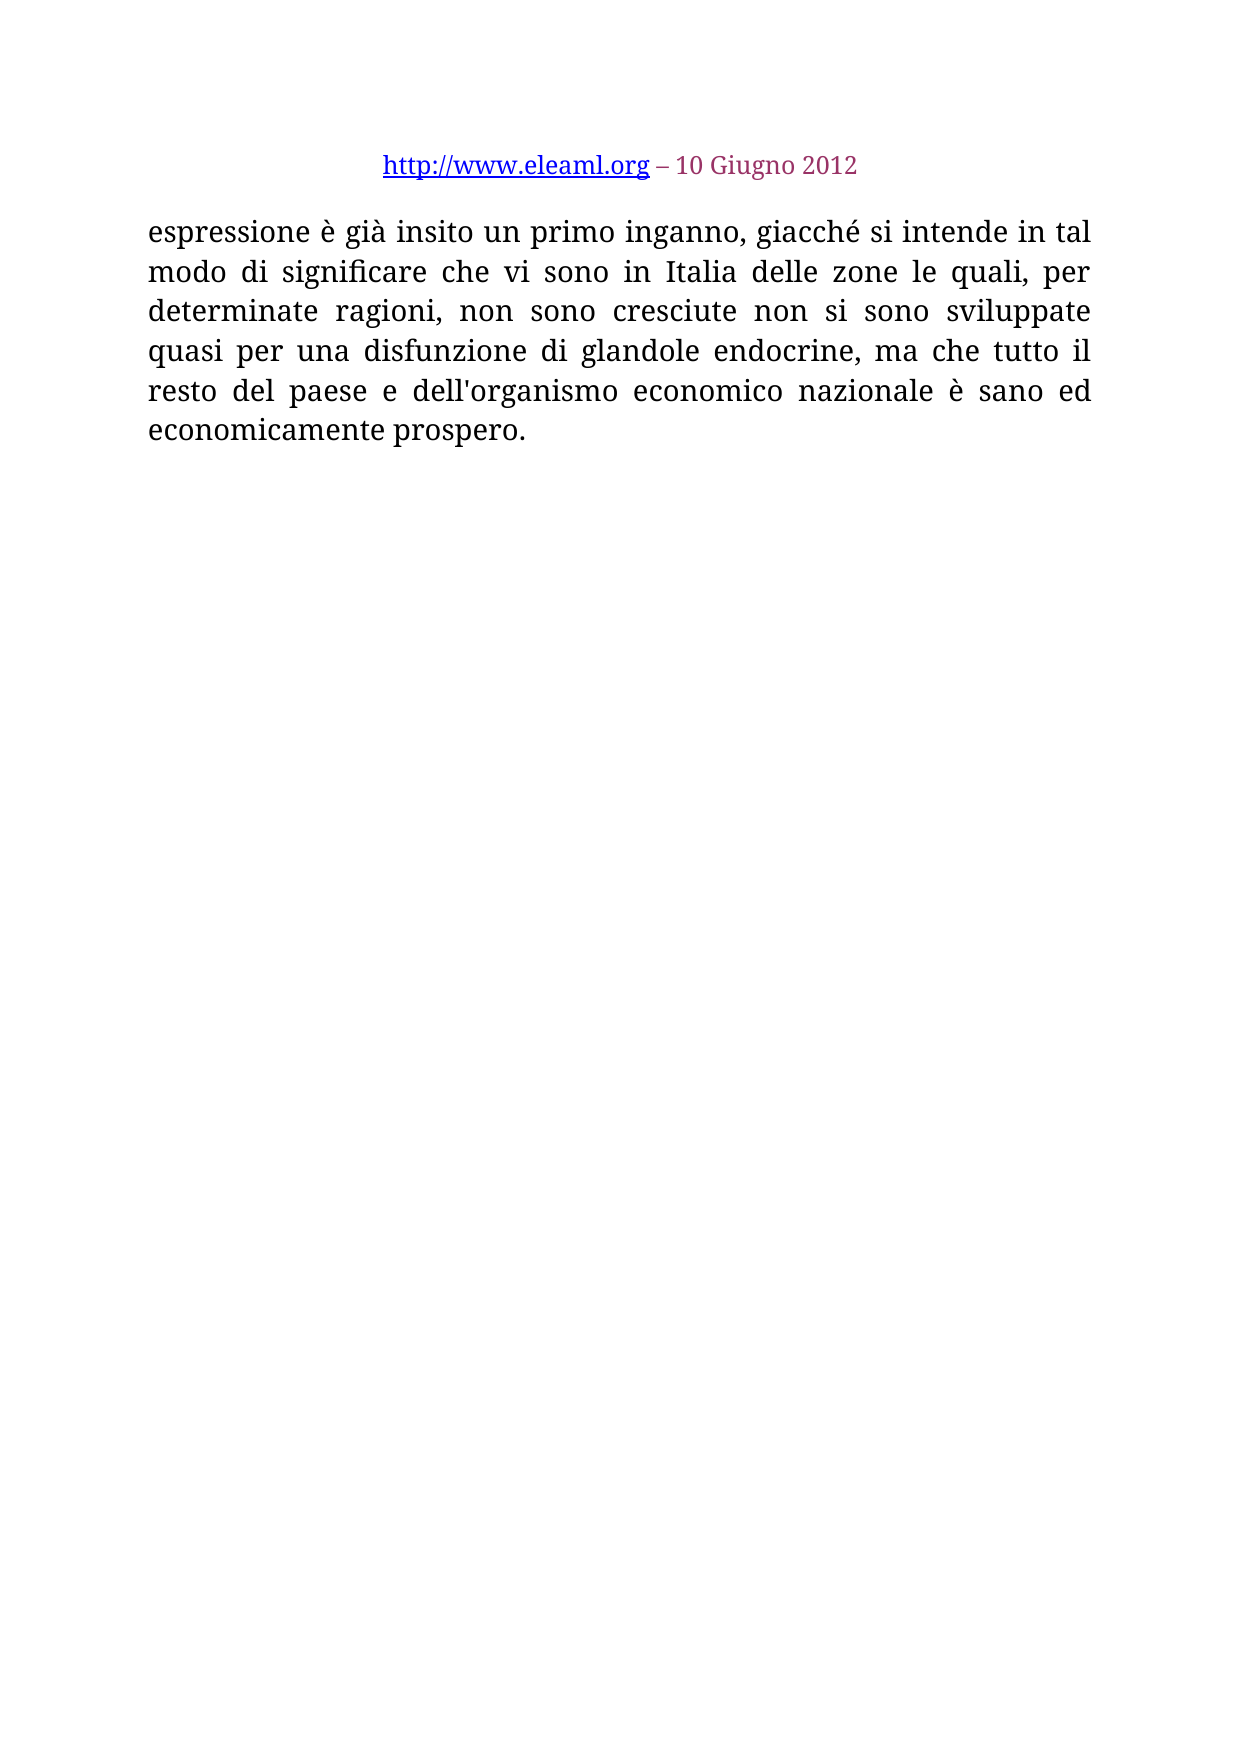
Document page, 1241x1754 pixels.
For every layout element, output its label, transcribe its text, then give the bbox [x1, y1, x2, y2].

text espressione è già insito un primo inganno, giacché si intende in tal modo di significare che vi sono in Italia delle zone le quali, per determinate ragioni, non sono cresciute non si sono sviluppate quasi per una disfunzione di glandole endocrine, ma che tutto il resto del paese e dell'organismo economico nazionale è sano ed economicamente prospero. [148, 211, 1093, 449]
